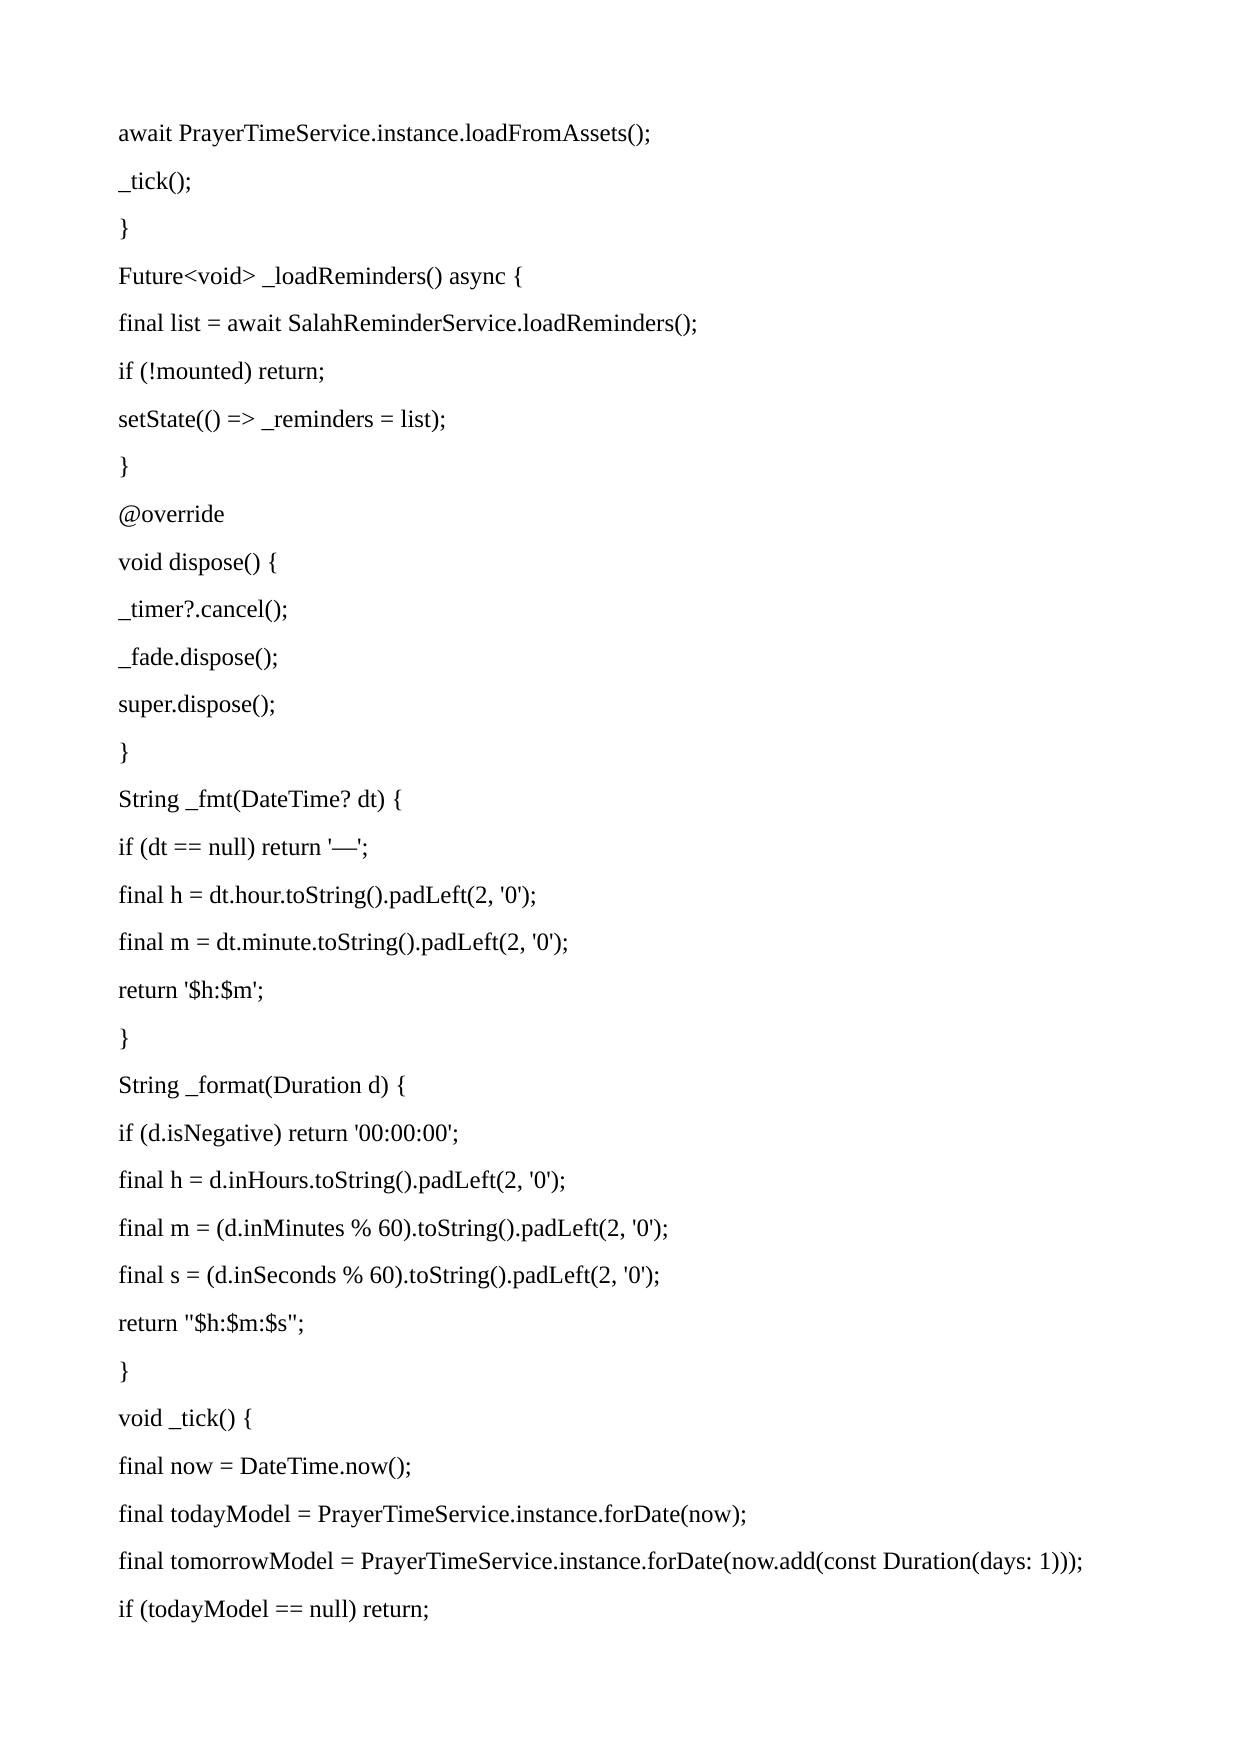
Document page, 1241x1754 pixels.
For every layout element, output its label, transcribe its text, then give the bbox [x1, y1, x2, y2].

text final list = await SalahReminderService.loadReminders(); [118, 308, 1122, 337]
text } [118, 1023, 1122, 1051]
text final m = (d.inMinutes % 60).toString().padLeft(2, '0'); [118, 1213, 1122, 1242]
text if (d.isNegative) return '00:00:00'; [118, 1118, 1122, 1147]
text final s = (d.inSeconds % 60).toString().padLeft(2, '0'); [118, 1261, 1122, 1289]
text final h = dt.hour.toString().padLeft(2, '0'); [118, 880, 1122, 908]
text if (!mounted) return; [118, 356, 1122, 385]
text } [118, 451, 1122, 480]
text String _fmt(DateTime? dt) { [118, 784, 1122, 813]
text void _tick() { [118, 1403, 1122, 1432]
text return "$h:$m:$s"; [118, 1308, 1122, 1337]
text return '$h:$m'; [118, 975, 1122, 1004]
text final m = dt.minute.toString().padLeft(2, '0'); [118, 927, 1122, 956]
text final tomorrowModel = PrayerTimeService.instance.forDate(now.add(const Duration(days: 1))); [118, 1546, 1122, 1575]
text _tick(); [118, 166, 1122, 194]
text super.dispose(); [118, 689, 1122, 718]
text String _format(Duration d) { [118, 1070, 1122, 1099]
text setState(() => _reminders = list); [118, 404, 1122, 432]
text final now = DateTime.now(); [118, 1451, 1122, 1480]
text _timer?.cancel(); [118, 594, 1122, 623]
text _fade.dispose(); [118, 642, 1122, 671]
text if (todayModel == null) return; [118, 1594, 1122, 1623]
text } [118, 213, 1122, 242]
text final todayModel = PrayerTimeService.instance.forDate(now); [118, 1499, 1122, 1527]
text @override [118, 499, 1122, 528]
text if (dt == null) return '—'; [118, 832, 1122, 861]
text void dispose() { [118, 547, 1122, 575]
text await PrayerTimeService.instance.loadFromAssets(); [118, 118, 1122, 147]
text } [118, 737, 1122, 766]
text } [118, 1356, 1122, 1384]
text Future<void> _loadReminders() async { [118, 261, 1122, 290]
text final h = d.inHours.toString().padLeft(2, '0'); [118, 1165, 1122, 1194]
